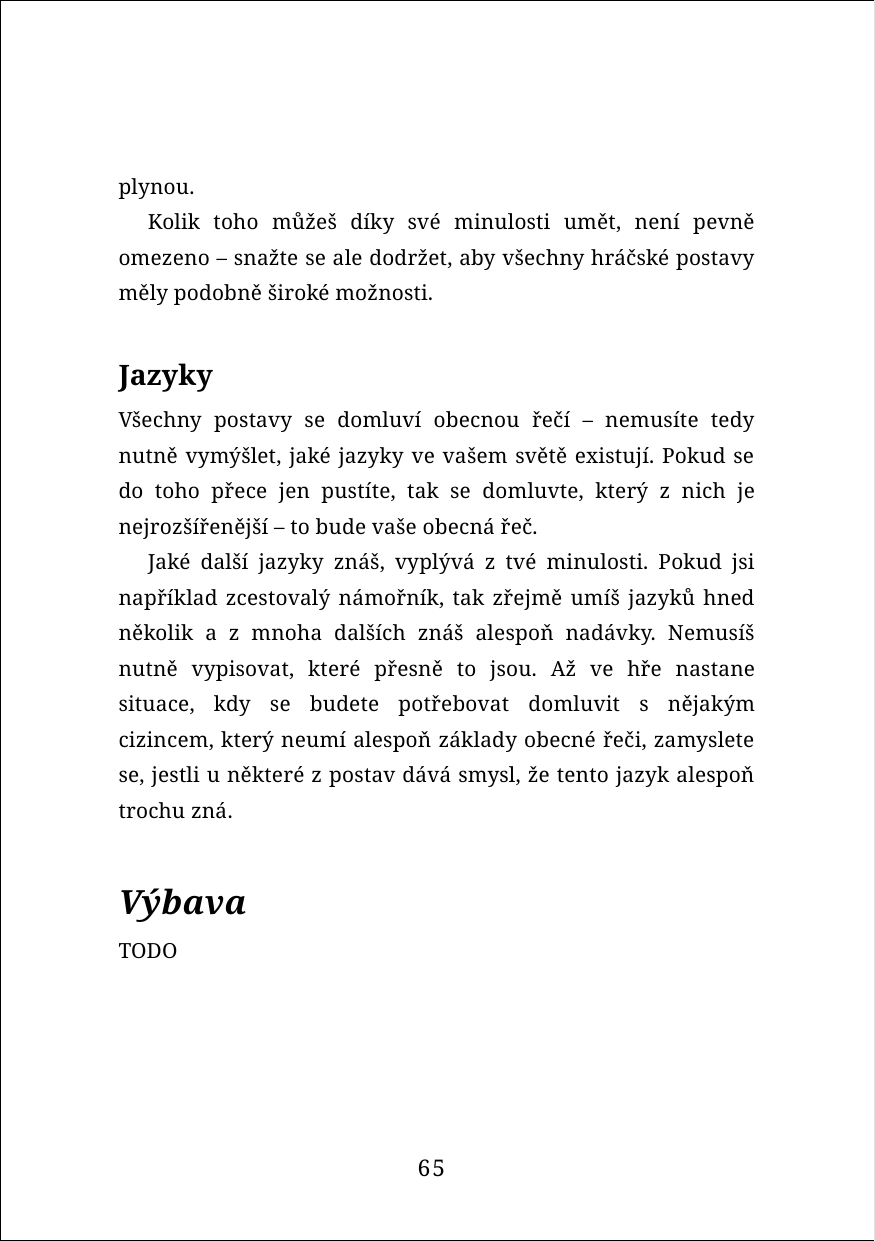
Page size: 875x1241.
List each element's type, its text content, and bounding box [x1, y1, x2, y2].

text plynou. Kolik toho můžeš díky své minulosti umět, není pevně omezeno – snažte se ale dodržet, aby všechny hráčské postavy měly podobně široké možnosti. [118, 172, 756, 307]
subtitle Výbava [118, 879, 756, 924]
subtitle Jazyky [118, 355, 756, 393]
text Všechny postavy se domluví obecnou řečí – nemusíte tedy nutně vymýšlet, jaké jazyky ve vašem světě existují. Pokud se do toho přece jen pustíte, tak se domluvte, který z nich je nejrozšířenější – to bude vaše obecná řeč. Jaké další jazyky znáš, vyplývá z tvé minulosti. Pokud jsi například zcestovalý námořník, tak zřejmě umíš jazyků hned několik a z mnoha dalších znáš alespoň nadávky. Nemusíš nutně vypisovat, které přesně to jsou. Až ve hře nastane situace, kdy se budete potřebovat domluvit s nějakým cizincem, který neumí alespoň základy obecné řeči, zamyslete se, jestli u některé z postav dává smysl, že tento jazyk alespoň trochu zná. [118, 405, 756, 824]
text TODO [118, 936, 756, 964]
